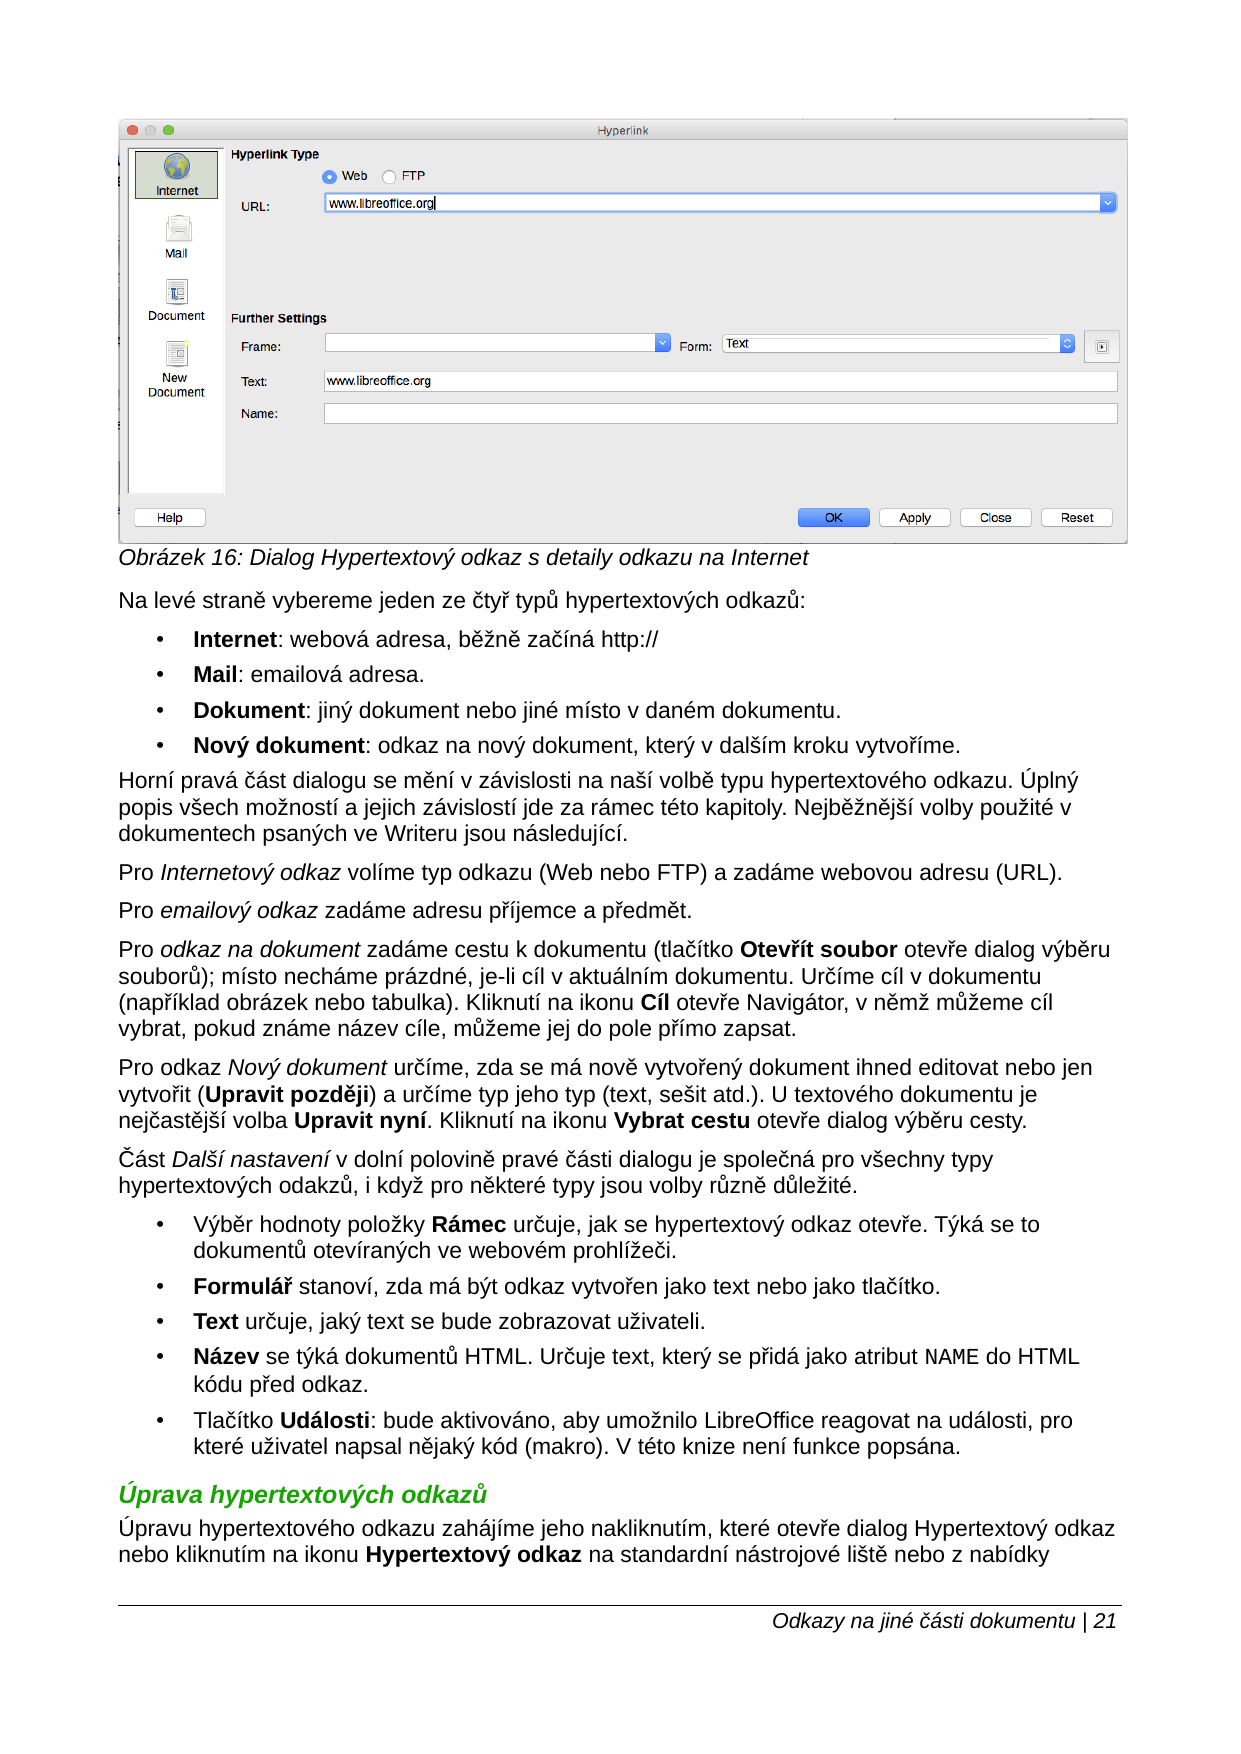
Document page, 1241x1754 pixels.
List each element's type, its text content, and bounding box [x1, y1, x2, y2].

text Obrázek 16: Dialog Hypertextový odkaz s detaily odkazu na Internet [118, 544, 1128, 570]
list Nový dokument: odkaz na nový dokument, který v dalším kroku vytvoříme. [156, 732, 1122, 758]
text Úpravu hypertextového odkazu zahájíme jeho nakliknutím, které otevře dialog Hypertextový odkaz nebo kliknutím na ikonu Hypertextový odkaz na standardní nástrojové liště nebo z nabídky [118, 1514, 1122, 1567]
list Výběr hodnoty položky Rámec určuje, jak se hypertextový odkaz otevře. Týká se to dokumentů otevíraných ve webovém prohlížeči. [156, 1211, 1122, 1264]
list Dokument: jiný dokument nebo jiné místo v daném dokumentu. [156, 697, 1122, 723]
list Text určuje, jaký text se bude zobrazovat uživateli. [156, 1308, 1122, 1334]
list Formulář stanoví, zda má být odkaz vytvořen jako text nebo jako tlačítko. [156, 1273, 1122, 1299]
text Horní pravá část dialogu se mění v závislosti na naší volbě typu hypertextového odkazu. Úplný popis všech možností a jejich závislostí jde za rámec této kapitoly. Nejběžnější volby použité v dokumentech psaných ve Writeru jsou následující. [118, 767, 1122, 846]
list Název se týká dokumentů HTML. Určuje text, který se přidá jako atribut NAME do HTML kódu před odkaz. [156, 1343, 1122, 1398]
list Část Další nastavení v dolní polovině pravé části dialogu je společná pro všechny typy hypertextových odakzů, i když pro některé typy jsou volby různě důležité. [118, 1146, 1122, 1198]
list Mail: emailová adresa. [156, 661, 1122, 688]
text Pro Internetový odkaz volíme typ odkazu (Web nebo FTP) a zadáme webovou adresu (URL). [118, 859, 1122, 885]
list Internet: webová adresa, běžně začíná http:// [156, 626, 1122, 653]
subtitle Úprava hypertextových odkazů [118, 1480, 1122, 1509]
text Pro odkaz Nový dokument určíme, zda se má nově vytvořený dokument ihned editovat nebo jen vytvořit (Upravit později) a určíme typ jeho typ (text, sešit atd.). U textového dokumentu je nejčastější volba Upravit nyní. Kliknutí na ikonu Vybrat cestu otevře dialog výběru cesty. [118, 1054, 1122, 1133]
picture [118, 118, 1128, 544]
list Tlačítko Události: bude aktivováno, aby umožnilo LibreOffice reagovat na události, pro které uživatel napsal nějaký kód (makro). V této knize není funkce popsána. [156, 1407, 1122, 1459]
list Na levé straně vybereme jeden ze čtyř typů hypertextových odkazů: [118, 587, 1122, 614]
text Pro emailový odkaz zadáme adresu příjemce a předmět. [118, 897, 1122, 924]
text Pro odkaz na dokument zadáme cestu k dokumentu (tlačítko Otevřít soubor otevře dialog výběru souborů); místo necháme prázdné, je-li cíl v aktuálním dokumentu. Určíme cíl v dokumentu (například obrázek nebo tabulka). Kliknutí na ikonu Cíl otevře Navigátor, v němž můžeme cíl vybrat, pokud známe název cíle, můžeme jej do pole přímo zapsat. [118, 936, 1122, 1042]
